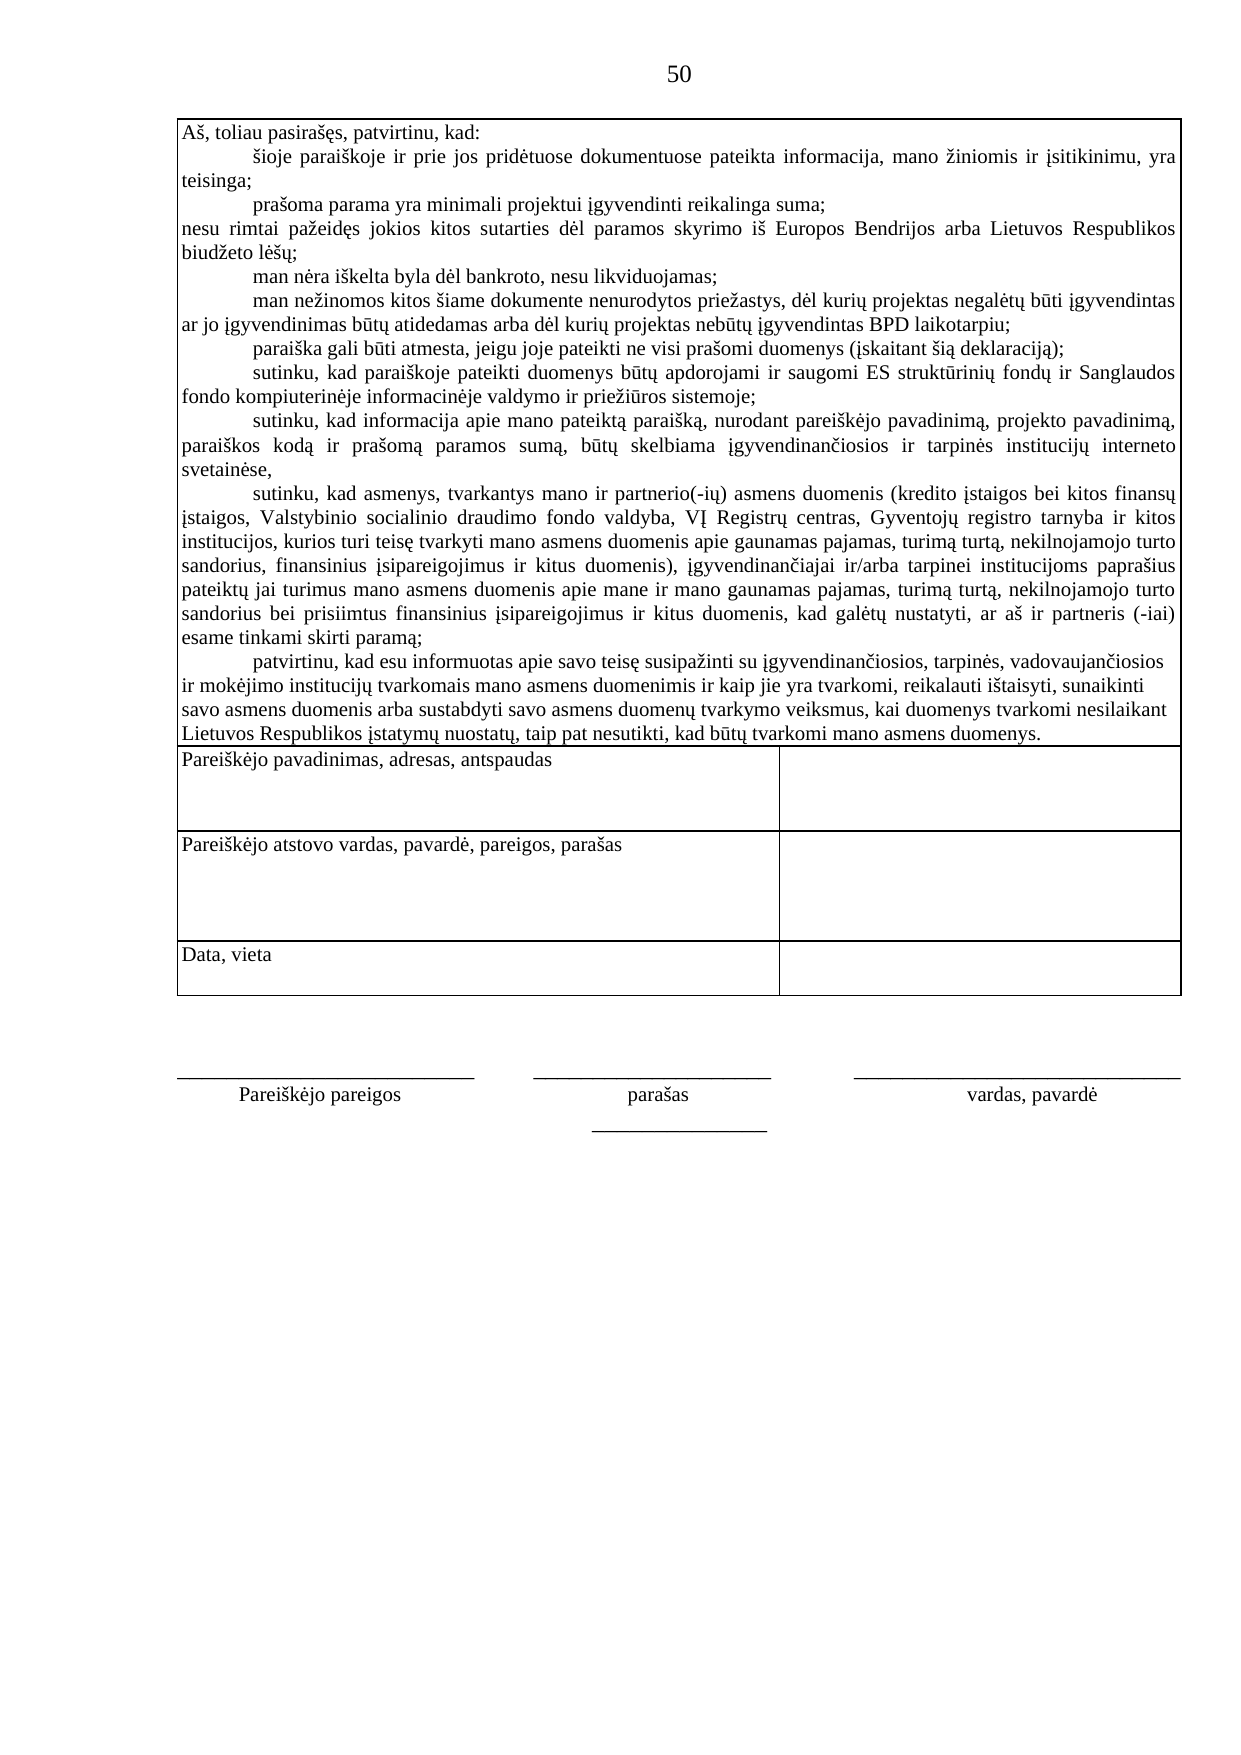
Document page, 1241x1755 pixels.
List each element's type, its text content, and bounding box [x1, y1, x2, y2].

table_cell [780, 747, 1180, 830]
table_cell Pareiškėjo pavadinimas, adresas, antspaudas [178, 747, 779, 830]
table_cell Data, vieta [178, 942, 779, 994]
text Pareiškėjo pareigos parašas vardas, pavardė [177, 1082, 1181, 1106]
text ______________ [177, 1106, 1181, 1135]
table_cell Pareiškėjo atstovo vardas, pavardė, pareigos, parašas [178, 832, 779, 940]
table_cell [780, 942, 1180, 994]
table_cell [780, 832, 1180, 940]
